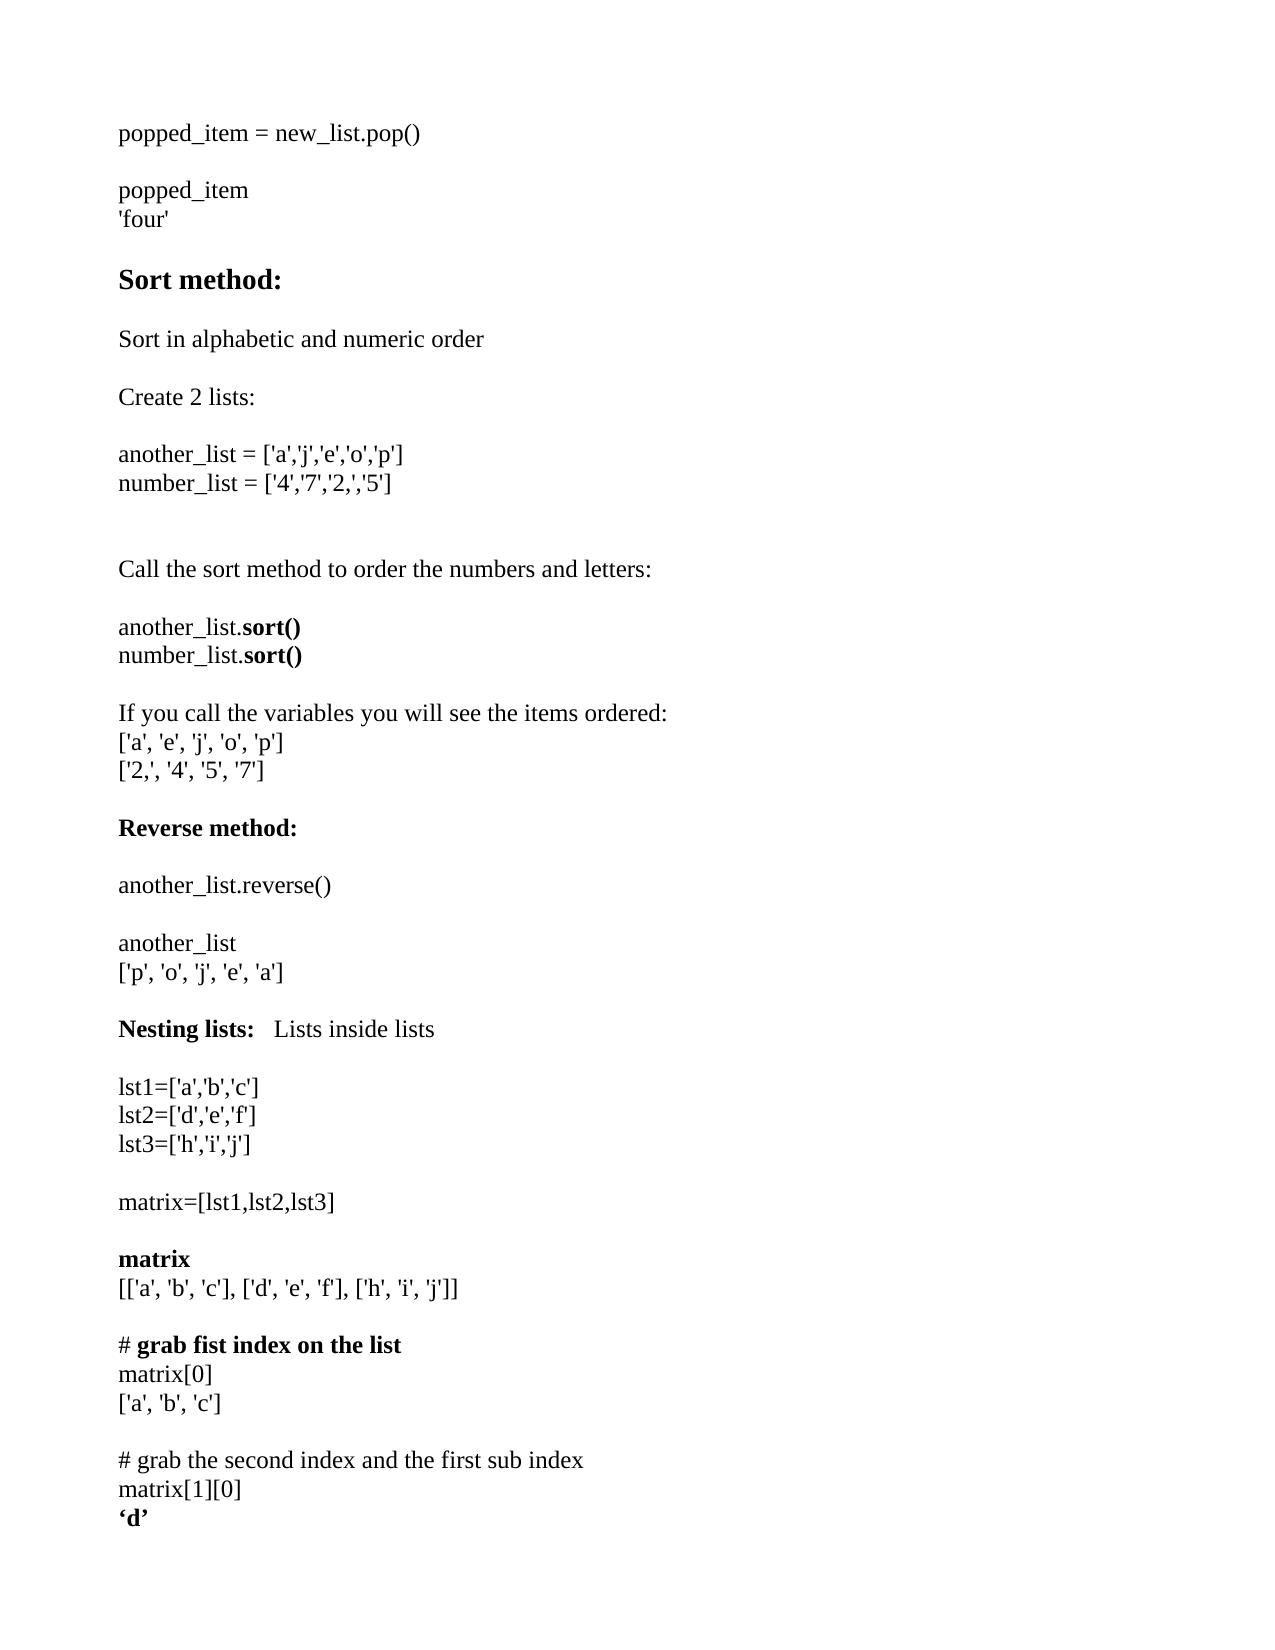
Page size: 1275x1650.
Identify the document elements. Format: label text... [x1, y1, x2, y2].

text If you call the variables you will see the items ordered: [118, 698, 1157, 727]
text number_list = ['4','7','2,','5'] [118, 468, 1157, 497]
text lst2=['d','e','f'] [118, 1100, 1157, 1129]
text [['a', 'b', 'c'], ['d', 'e', 'f'], ['h', 'i', 'j']] [118, 1273, 1157, 1302]
text matrix [118, 1244, 1157, 1273]
text ['p', 'o', 'j', 'e', 'a'] [118, 957, 1157, 985]
text matrix=[lst1,lst2,lst3] [118, 1187, 1157, 1215]
text Reverse method: [118, 813, 1157, 842]
text # grab the second index and the first sub index [118, 1445, 1157, 1474]
text 'four' [118, 204, 1157, 233]
text Sort in alphabetic and numeric order [118, 324, 1157, 353]
text another_list [118, 928, 1157, 957]
text ['2,', '4', '5', '7'] [118, 755, 1157, 784]
text ['a', 'b', 'c'] [118, 1388, 1157, 1417]
text Create 2 lists: [118, 382, 1157, 410]
text popped_item = new_list.pop() [118, 118, 1157, 147]
text lst3=['h','i','j'] [118, 1129, 1157, 1158]
text # grab fist index on the list [118, 1330, 1157, 1359]
text lst1=['a','b','c'] [118, 1072, 1157, 1100]
text another_list.reverse() [118, 870, 1157, 899]
text ‘d’ [118, 1503, 1157, 1532]
text another_list = ['a','j','e','o','p'] [118, 439, 1157, 468]
text matrix[1][0] [118, 1474, 1157, 1503]
text popped_item [118, 176, 1157, 204]
text Nesting lists: Lists inside lists [118, 1014, 1157, 1043]
text matrix[0] [118, 1359, 1157, 1388]
text ['a', 'e', 'j', 'o', 'p'] [118, 727, 1157, 755]
text Call the sort method to order the numbers and letters: [118, 554, 1157, 583]
text Sort method: [118, 262, 1157, 295]
text number_list.sort() [118, 640, 1157, 669]
text another_list.sort() [118, 612, 1157, 640]
